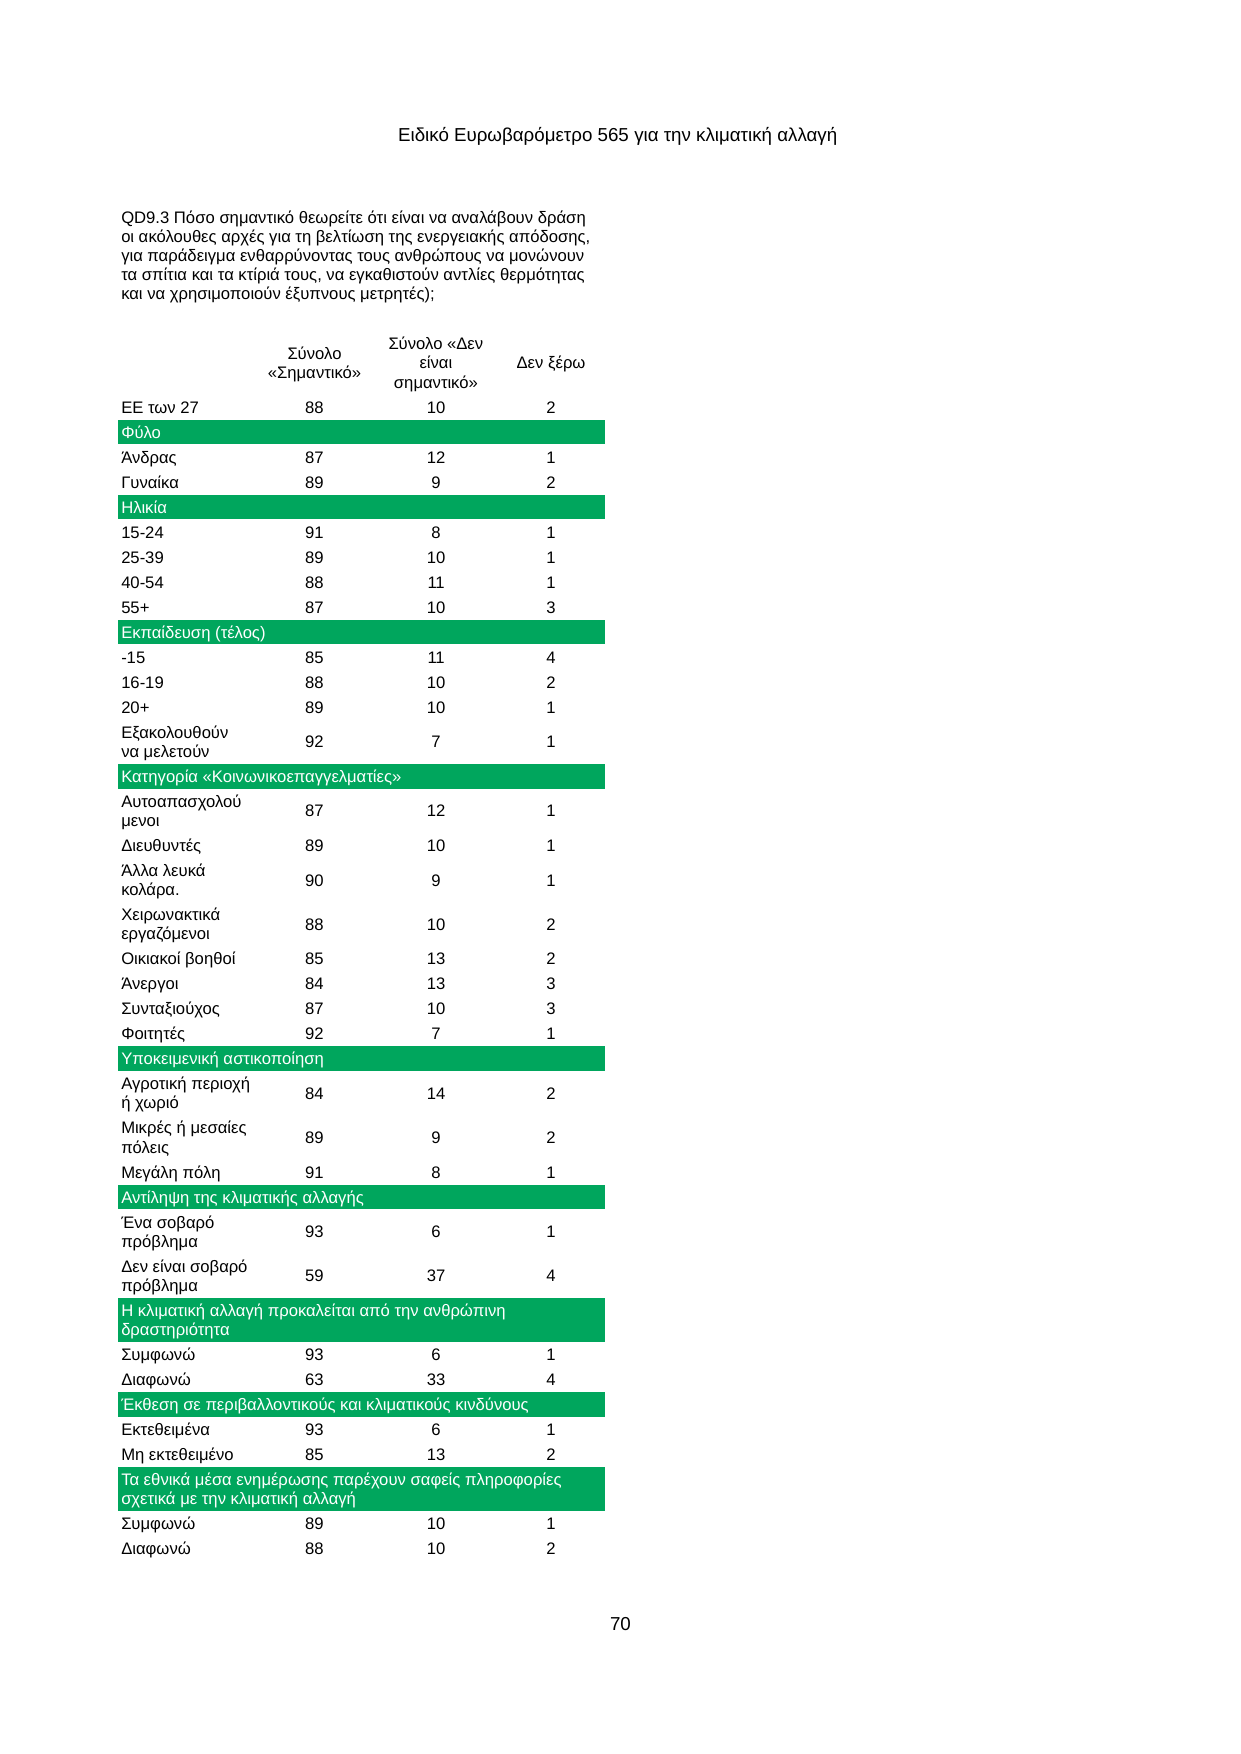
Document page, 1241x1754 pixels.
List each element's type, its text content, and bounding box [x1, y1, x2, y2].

table_cell 2 [496, 670, 605, 694]
table_cell Εκτεθειμένα [118, 1417, 253, 1442]
table_cell 89 [253, 545, 375, 569]
table_cell 85 [253, 1442, 375, 1467]
table_cell 2 [496, 470, 605, 494]
table_cell [118, 306, 253, 331]
table_cell 4 [496, 1254, 605, 1298]
table_cell 2 [496, 902, 605, 946]
table_cell 88 [253, 902, 375, 946]
table_cell 4 [496, 645, 605, 669]
table_cell Υποκειμενική αστικοποίηση [118, 1046, 605, 1071]
table_cell 1 [496, 1511, 605, 1536]
table_cell Οικιακοί βοηθοί [118, 946, 253, 971]
table_cell 13 [375, 946, 496, 971]
table_cell [375, 306, 496, 331]
table_cell [253, 306, 375, 331]
table_cell 89 [253, 833, 375, 858]
table_cell 3 [496, 996, 605, 1021]
table_cell 2 [496, 1536, 605, 1561]
table_cell 59 [253, 1254, 375, 1298]
table_cell 3 [496, 971, 605, 996]
table_cell 88 [253, 1536, 375, 1561]
table_cell ΕΕ των 27 [118, 395, 253, 419]
table_cell 1 [496, 833, 605, 858]
table_cell 6 [375, 1417, 496, 1442]
table_cell 14 [375, 1071, 496, 1115]
table_cell Αντίληψη της κλιματικής αλλαγής [118, 1185, 605, 1209]
table_cell 1 [496, 445, 605, 469]
table_cell Δεν είναι σοβαρό πρόβλημα [118, 1254, 253, 1298]
table_cell 87 [253, 789, 375, 833]
table_cell 13 [375, 1442, 496, 1467]
table_cell 40-54 [118, 570, 253, 594]
table_cell 3 [496, 595, 605, 619]
table_cell 15-24 [118, 520, 253, 544]
table_cell Χειρωνακτικά εργαζόμενοι [118, 902, 253, 946]
table_cell Φοιτητές [118, 1021, 253, 1046]
table_cell 1 [496, 1160, 605, 1184]
table_cell Συμφωνώ [118, 1342, 253, 1367]
table_cell Μικρές ή μεσαίες πόλεις [118, 1115, 253, 1159]
table_cell Συνταξιούχος [118, 996, 253, 1021]
table_cell Η κλιματική αλλαγή προκαλείται από την ανθρώπινη δραστηριότητα [118, 1298, 605, 1342]
table_cell Κατηγορία «Κοινωνικοεπαγγελματίες» [118, 764, 605, 789]
table_cell Σύνολο «Σημαντικό» [253, 331, 375, 394]
table_cell 92 [253, 720, 375, 764]
table_cell Μη εκτεθειμένο [118, 1442, 253, 1467]
table_cell 1 [496, 720, 605, 764]
table_cell [496, 306, 605, 331]
table_cell 16-19 [118, 670, 253, 694]
table_cell 9 [375, 858, 496, 902]
table_cell 1 [496, 1021, 605, 1046]
table_cell 10 [375, 902, 496, 946]
table_cell 25-39 [118, 545, 253, 569]
table_cell Διευθυντές [118, 833, 253, 858]
table_cell 12 [375, 789, 496, 833]
table_cell 91 [253, 520, 375, 544]
table_cell 88 [253, 670, 375, 694]
table_cell 1 [496, 520, 605, 544]
table_cell 89 [253, 695, 375, 719]
table_cell Άλλα λευκά κολάρα. [118, 858, 253, 902]
table_cell 12 [375, 445, 496, 469]
table_cell 10 [375, 595, 496, 619]
table_cell 1 [496, 1342, 605, 1367]
table_cell 90 [253, 858, 375, 902]
table_cell Εκπαίδευση (τέλος) [118, 620, 605, 644]
table_cell 87 [253, 445, 375, 469]
table_cell 84 [253, 971, 375, 996]
table_cell Εξακολουθούν να μελετούν [118, 720, 253, 764]
table_cell Φύλο [118, 420, 605, 444]
table_cell 89 [253, 1511, 375, 1536]
table_cell 10 [375, 996, 496, 1021]
table_cell 9 [375, 1115, 496, 1159]
table_cell 9 [375, 470, 496, 494]
table_cell 10 [375, 695, 496, 719]
table_cell Συμφωνώ [118, 1511, 253, 1536]
table_cell 2 [496, 1071, 605, 1115]
table_cell 2 [496, 395, 605, 419]
table_cell 1 [496, 858, 605, 902]
table_cell 37 [375, 1254, 496, 1298]
table_cell 87 [253, 595, 375, 619]
table_cell 1 [496, 695, 605, 719]
table_cell 89 [253, 470, 375, 494]
table_cell 20+ [118, 695, 253, 719]
table_cell 6 [375, 1210, 496, 1254]
table_cell 84 [253, 1071, 375, 1115]
table_cell 8 [375, 520, 496, 544]
table_cell 2 [496, 1115, 605, 1159]
table_cell 88 [253, 395, 375, 419]
table_cell 7 [375, 1021, 496, 1046]
table_cell 63 [253, 1367, 375, 1392]
table_cell 93 [253, 1417, 375, 1442]
table_cell 13 [375, 971, 496, 996]
table_cell 1 [496, 1417, 605, 1442]
table_cell 10 [375, 395, 496, 419]
table_cell Αυτοαπασχολούμενοι [118, 789, 253, 833]
table_cell 11 [375, 570, 496, 594]
table_cell 10 [375, 1511, 496, 1536]
table_cell 85 [253, 645, 375, 669]
table_cell 93 [253, 1342, 375, 1367]
table_cell 33 [375, 1367, 496, 1392]
table_cell Ένα σοβαρό πρόβλημα [118, 1210, 253, 1254]
table_cell 91 [253, 1160, 375, 1184]
table_cell 1 [496, 789, 605, 833]
table_cell 87 [253, 996, 375, 1021]
table_cell Μεγάλη πόλη [118, 1160, 253, 1184]
table_cell Αγροτική περιοχή ή χωριό [118, 1071, 253, 1115]
table_cell Τα εθνικά μέσα ενημέρωσης παρέχουν σαφείς πληροφορίες σχετικά με την κλιματική αλλαγή [118, 1467, 605, 1511]
table_cell 2 [496, 946, 605, 971]
table_cell 8 [375, 1160, 496, 1184]
table_cell Άνεργοι [118, 971, 253, 996]
table_cell [118, 331, 253, 394]
table_cell 93 [253, 1210, 375, 1254]
table_cell 55+ [118, 595, 253, 619]
table_cell 88 [253, 570, 375, 594]
table_cell 85 [253, 946, 375, 971]
table_cell 1 [496, 570, 605, 594]
table_cell 6 [375, 1342, 496, 1367]
table_cell 10 [375, 545, 496, 569]
table_cell 10 [375, 1536, 496, 1561]
table_cell Σύνολο «Δεν είναι σημαντικό» [375, 331, 496, 394]
table_cell 1 [496, 545, 605, 569]
table_header QD9.3 Πόσο σημαντικό θεωρείτε ότι είναι να αναλάβουν δράση οι ακόλουθες αρχές για τη βελτίωση της ενεργειακής απόδοσης, για παράδειγμα ενθαρρύνοντας τους ανθρώπους να μονώνουν τα σπίτια και τα κτίριά τους, να εγκαθιστούν αντλίες θερμότητας και να χρησιμοποιούν έξυπνους μετρητές); [118, 205, 605, 306]
table_cell -15 [118, 645, 253, 669]
table_cell 7 [375, 720, 496, 764]
table_cell 2 [496, 1442, 605, 1467]
table_cell 89 [253, 1115, 375, 1159]
table_cell Διαφωνώ [118, 1536, 253, 1561]
table_cell Γυναίκα [118, 470, 253, 494]
table_cell Έκθεση σε περιβαλλοντικούς και κλιματικούς κινδύνους [118, 1392, 605, 1417]
table_cell 10 [375, 833, 496, 858]
table_cell Άνδρας [118, 445, 253, 469]
table_cell Ηλικία [118, 495, 605, 519]
table_cell Δεν ξέρω [496, 331, 605, 394]
table_cell 11 [375, 645, 496, 669]
table_cell 4 [496, 1367, 605, 1392]
table_cell 10 [375, 670, 496, 694]
table_cell 92 [253, 1021, 375, 1046]
table_cell 1 [496, 1210, 605, 1254]
table_cell Διαφωνώ [118, 1367, 253, 1392]
